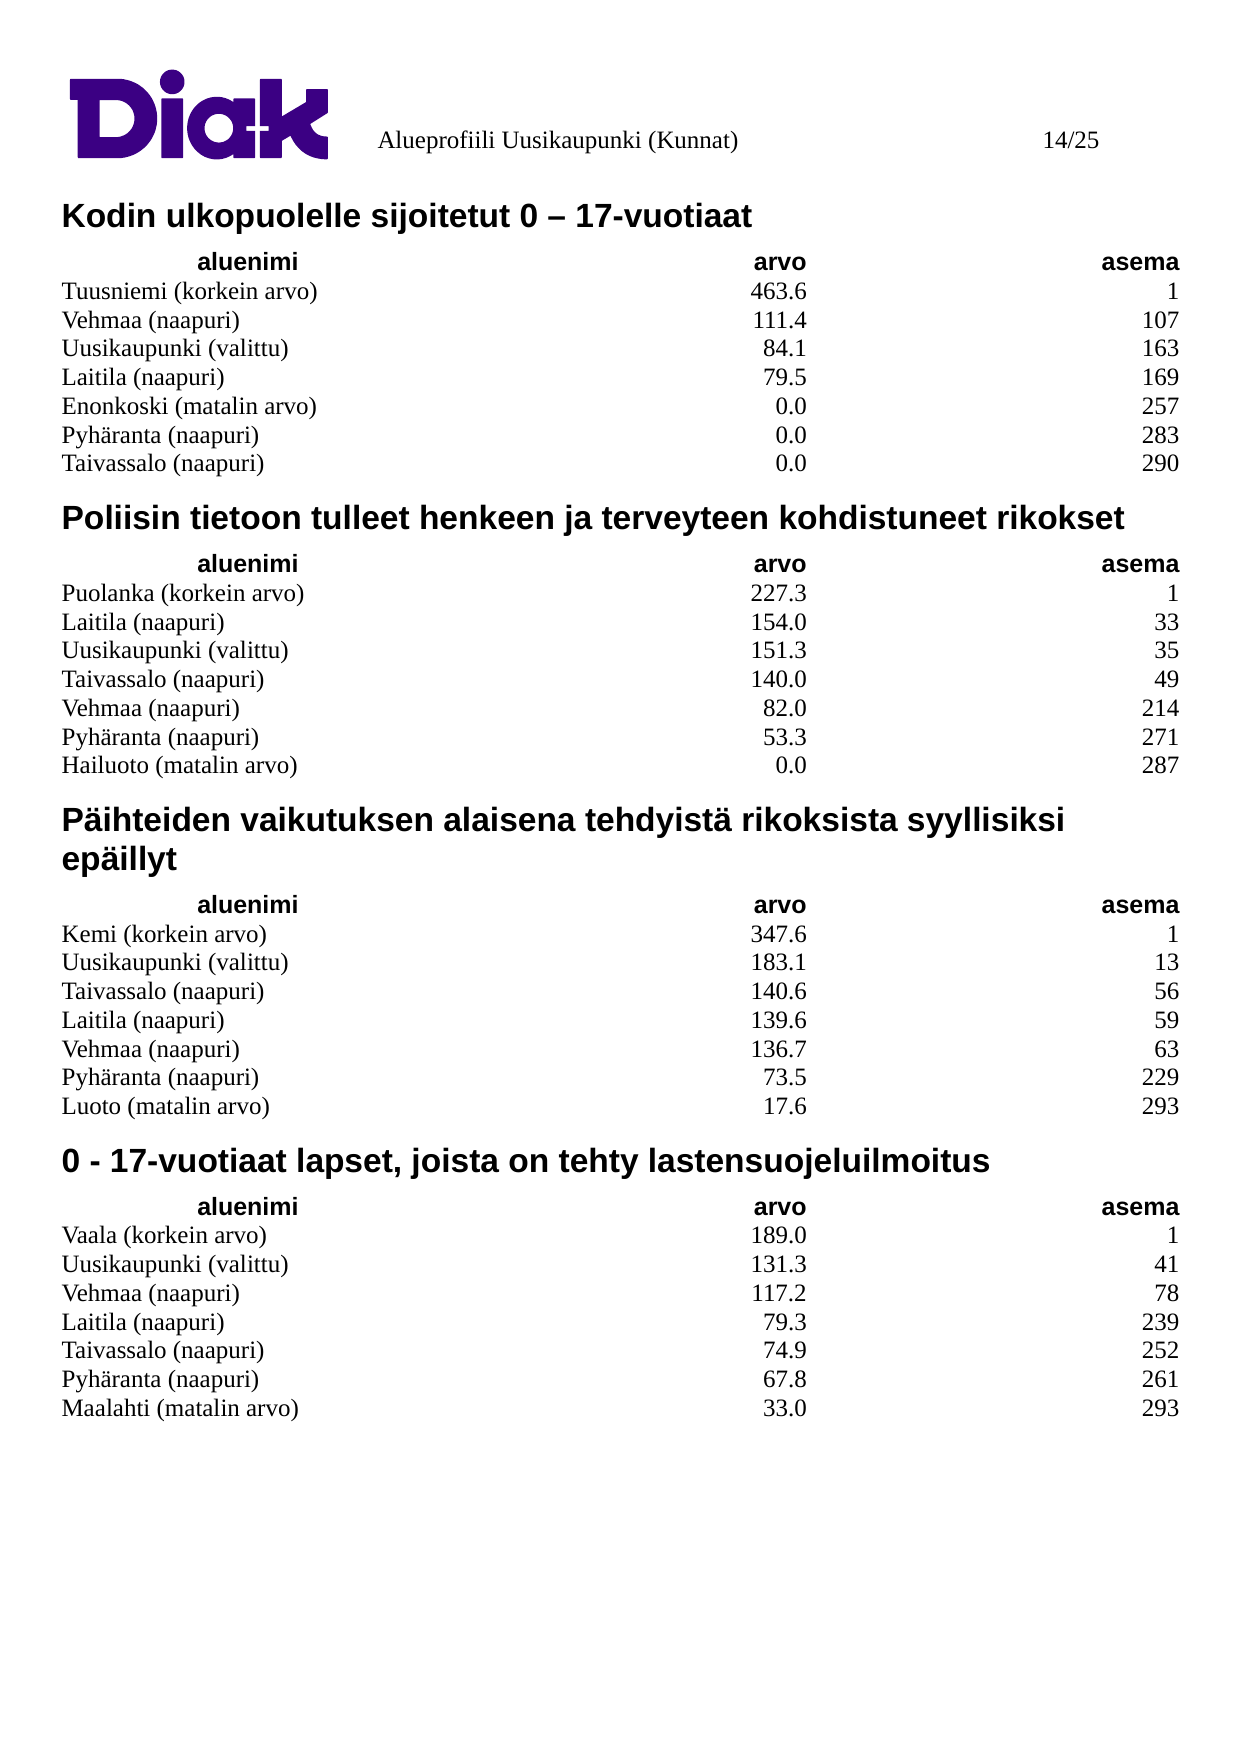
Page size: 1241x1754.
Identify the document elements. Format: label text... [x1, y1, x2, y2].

table_cell 107 [806, 305, 1179, 333]
table_cell 82.0 [434, 693, 806, 722]
table_cell 154.0 [434, 607, 806, 636]
table_cell 41 [806, 1249, 1179, 1278]
table_cell Puolanka (korkein arvo) [61, 578, 434, 607]
table_cell 229 [806, 1063, 1179, 1091]
table_cell 0.0 [434, 391, 806, 420]
table_cell 67.8 [434, 1364, 806, 1393]
table_cell 347.6 [434, 919, 806, 947]
table_cell 257 [806, 391, 1179, 420]
table_cell 79.5 [434, 362, 806, 391]
table_cell 140.6 [434, 976, 806, 1005]
table_cell 463.6 [434, 276, 806, 305]
table_cell 0.0 [434, 420, 806, 448]
table_header asema [806, 549, 1179, 578]
table_cell Uusikaupunki (valittu) [61, 1249, 434, 1278]
table_cell Vehmaa (naapuri) [61, 1034, 434, 1062]
subtitle 0 - 17-vuotiaat lapset, joista on tehty lastensuojeluilmoitus [61, 1141, 1179, 1179]
table_cell Laitila (naapuri) [61, 1005, 434, 1034]
table_cell Laitila (naapuri) [61, 362, 434, 391]
table_cell 131.3 [434, 1249, 806, 1278]
table_cell Maalahti (matalin arvo) [61, 1393, 434, 1422]
table_cell 287 [806, 751, 1179, 779]
subtitle Päihteiden vaikutuksen alaisena tehdyistä rikoksista syyllisiksi epäillyt [61, 800, 1179, 877]
table_cell 59 [806, 1005, 1179, 1034]
table_cell 169 [806, 362, 1179, 391]
table_cell Taivassalo (naapuri) [61, 664, 434, 693]
table_header aluenimi [61, 1192, 434, 1221]
subtitle Poliisin tietoon tulleet henkeen ja terveyteen kohdistuneet rikokset [61, 498, 1179, 537]
table_cell 283 [806, 420, 1179, 448]
table_cell 239 [806, 1307, 1179, 1336]
table_cell 56 [806, 976, 1179, 1005]
table_cell 293 [806, 1393, 1179, 1422]
table_header arvo [434, 549, 806, 578]
table_cell 140.0 [434, 664, 806, 693]
table_cell 139.6 [434, 1005, 806, 1034]
subtitle Kodin ulkopuolelle sijoitetut 0 – 17-vuotiaat [61, 196, 1179, 235]
table_cell Laitila (naapuri) [61, 1307, 434, 1336]
table_cell Hailuoto (matalin arvo) [61, 751, 434, 779]
table_cell Kemi (korkein arvo) [61, 919, 434, 947]
table_cell 214 [806, 693, 1179, 722]
table_cell 73.5 [434, 1063, 806, 1091]
table_cell Pyhäranta (naapuri) [61, 420, 434, 448]
table_cell 136.7 [434, 1034, 806, 1062]
table_cell 1 [806, 1221, 1179, 1249]
table_cell 0.0 [434, 449, 806, 477]
table_cell Pyhäranta (naapuri) [61, 1063, 434, 1091]
table_cell Vehmaa (naapuri) [61, 1278, 434, 1307]
table_cell 13 [806, 948, 1179, 976]
table_cell 35 [806, 636, 1179, 664]
table_cell 33 [806, 607, 1179, 636]
table_cell 111.4 [434, 305, 806, 333]
table_cell Uusikaupunki (valittu) [61, 948, 434, 976]
table_cell 261 [806, 1364, 1179, 1393]
table_cell Luoto (matalin arvo) [61, 1091, 434, 1120]
table_cell 1 [806, 578, 1179, 607]
table_header arvo [434, 1192, 806, 1221]
table_cell 53.3 [434, 722, 806, 751]
table_cell Taivassalo (naapuri) [61, 1336, 434, 1364]
table_cell Taivassalo (naapuri) [61, 976, 434, 1005]
table_header aluenimi [61, 549, 434, 578]
table_header asema [806, 247, 1179, 276]
table_cell 84.1 [434, 334, 806, 362]
table_cell Vehmaa (naapuri) [61, 693, 434, 722]
table_cell Laitila (naapuri) [61, 607, 434, 636]
table_cell 227.3 [434, 578, 806, 607]
table_cell 78 [806, 1278, 1179, 1307]
table_header aluenimi [61, 247, 434, 276]
table_cell Pyhäranta (naapuri) [61, 722, 434, 751]
table_header arvo [434, 247, 806, 276]
table_cell 0.0 [434, 751, 806, 779]
table_cell 189.0 [434, 1221, 806, 1249]
table_header asema [806, 1192, 1179, 1221]
table_cell Enonkoski (matalin arvo) [61, 391, 434, 420]
table_cell 271 [806, 722, 1179, 751]
table_cell 49 [806, 664, 1179, 693]
table_cell 117.2 [434, 1278, 806, 1307]
table_cell Vaala (korkein arvo) [61, 1221, 434, 1249]
table_header aluenimi [61, 890, 434, 919]
table_cell 290 [806, 449, 1179, 477]
table_cell 1 [806, 276, 1179, 305]
table_cell 63 [806, 1034, 1179, 1062]
table_cell Uusikaupunki (valittu) [61, 636, 434, 664]
table_cell 17.6 [434, 1091, 806, 1120]
table_cell 151.3 [434, 636, 806, 664]
table_cell 293 [806, 1091, 1179, 1120]
table_cell 252 [806, 1336, 1179, 1364]
table_cell Uusikaupunki (valittu) [61, 334, 434, 362]
table_cell 1 [806, 919, 1179, 947]
table_cell 183.1 [434, 948, 806, 976]
table_cell 74.9 [434, 1336, 806, 1364]
table_cell Pyhäranta (naapuri) [61, 1364, 434, 1393]
table_header asema [806, 890, 1179, 919]
table_cell Vehmaa (naapuri) [61, 305, 434, 333]
table_cell Taivassalo (naapuri) [61, 449, 434, 477]
table_header arvo [434, 890, 806, 919]
table_cell Tuusniemi (korkein arvo) [61, 276, 434, 305]
table_cell 33.0 [434, 1393, 806, 1422]
table_cell 79.3 [434, 1307, 806, 1336]
table_cell 163 [806, 334, 1179, 362]
